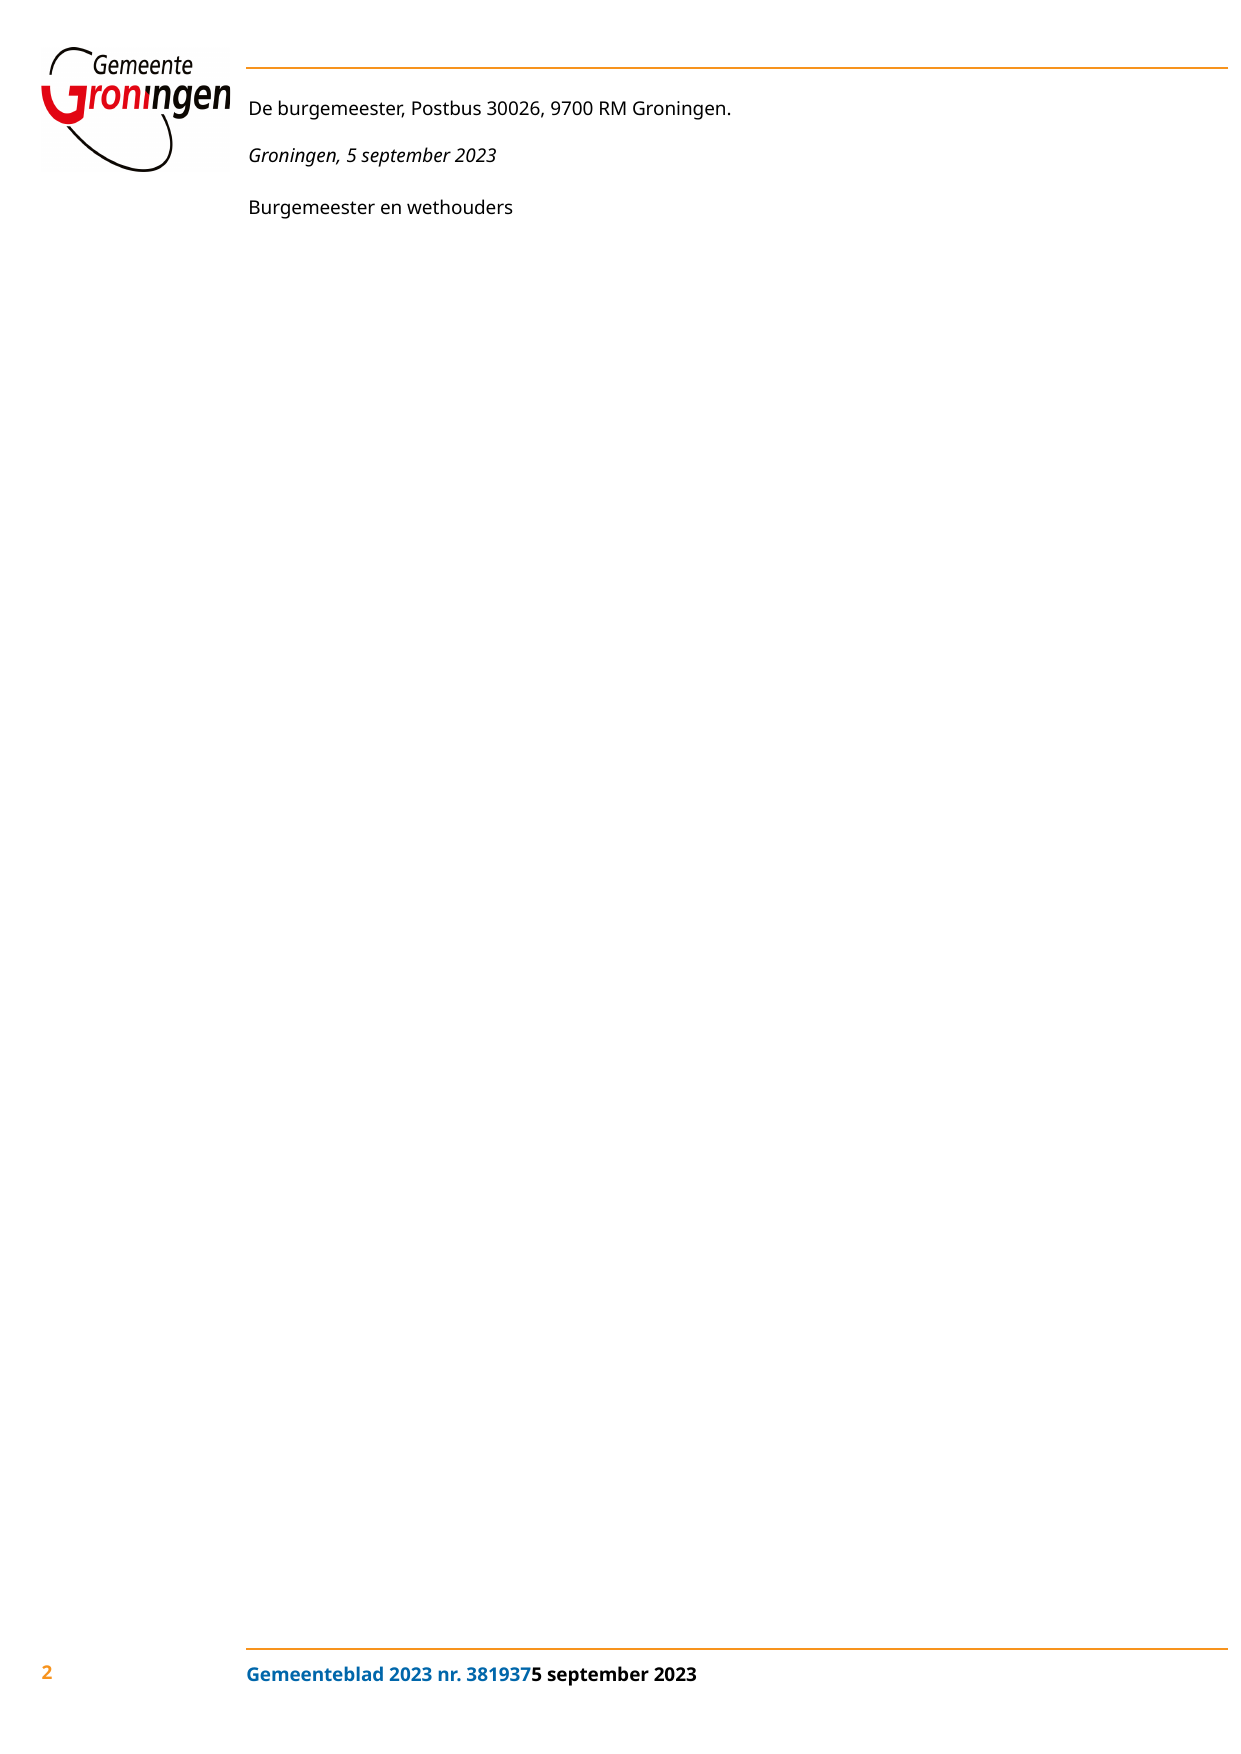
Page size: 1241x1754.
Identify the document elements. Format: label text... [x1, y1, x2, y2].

text Groningen, 5 september 2023 [248, 143, 1152, 168]
picture [41, 47, 231, 172]
text Burgemeester en wethouders [248, 194, 1152, 220]
text De burgemeester, Postbus 30026, 9700 RM Groningen. [248, 95, 1152, 121]
